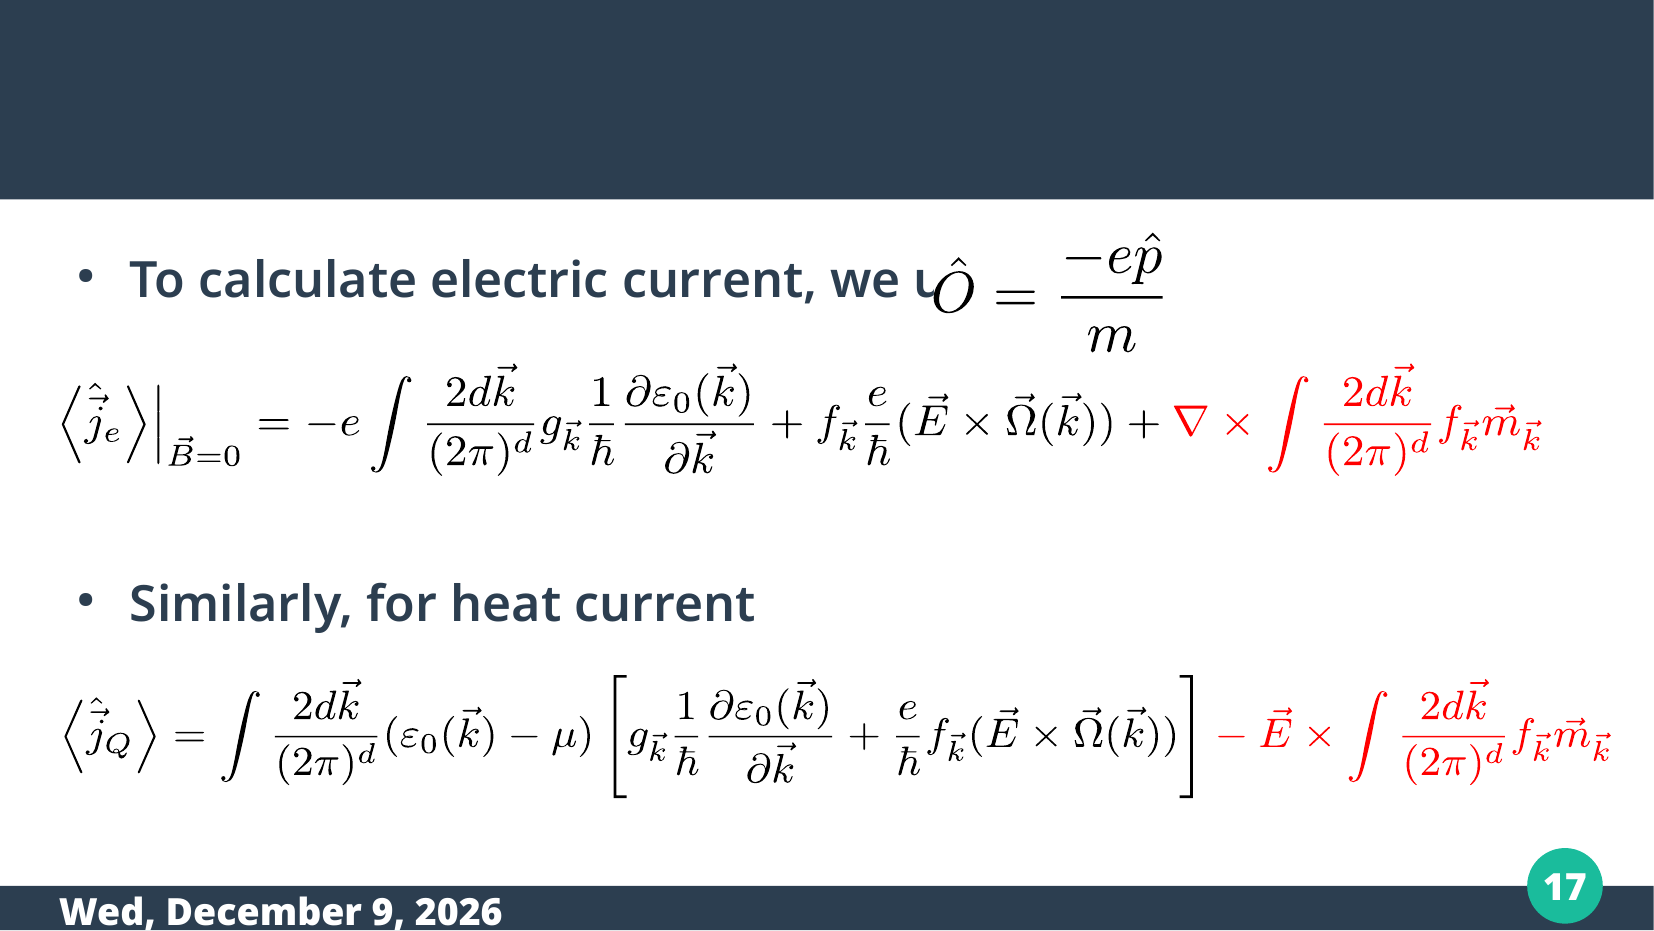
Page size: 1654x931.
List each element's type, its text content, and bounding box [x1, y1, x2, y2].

text_box [61, 675, 1611, 799]
list To calculate electric current, we use [59, 243, 1595, 540]
text_box [59, 363, 1542, 476]
text_box [933, 232, 1163, 353]
list Similarly, for heat current [59, 567, 1595, 864]
